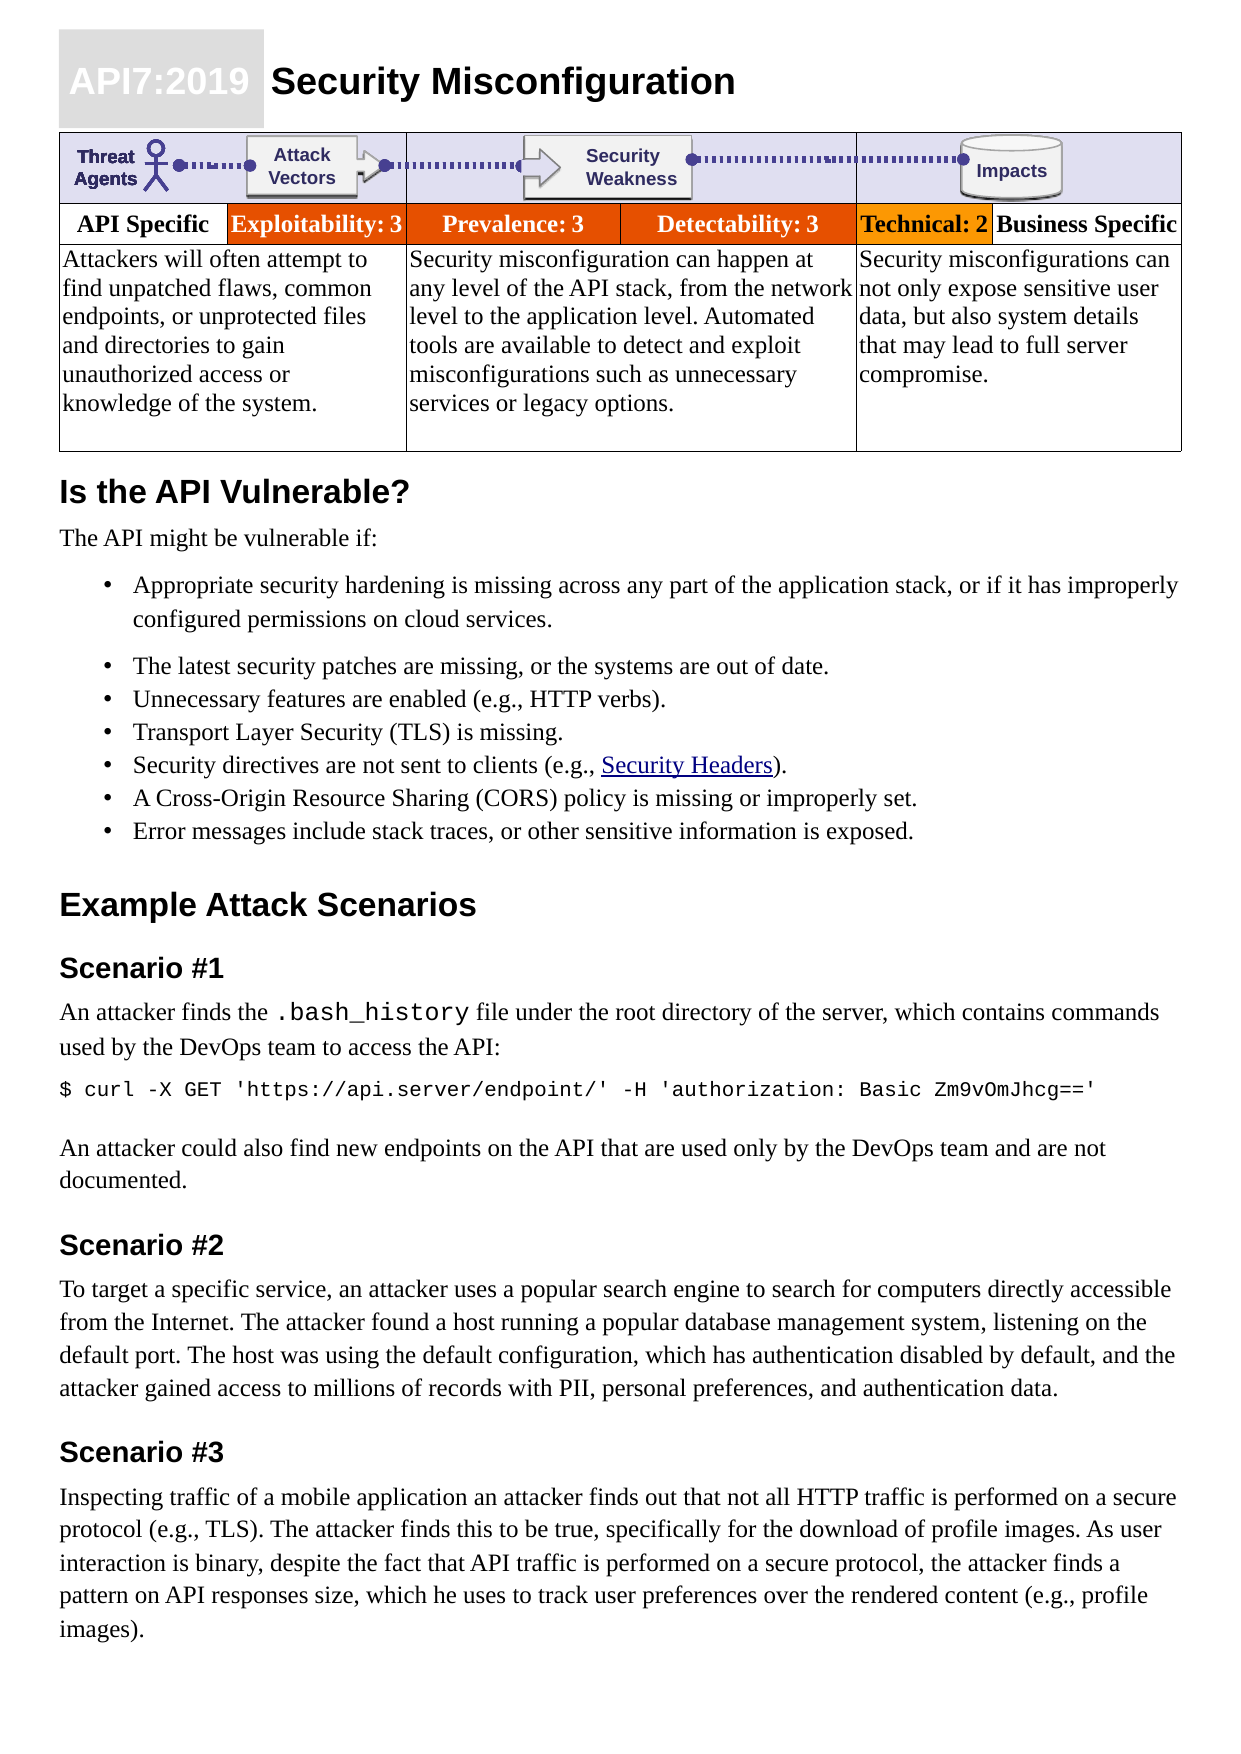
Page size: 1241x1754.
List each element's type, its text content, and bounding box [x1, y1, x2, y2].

table_header [620, 133, 856, 203]
table_cell Detectability: 3 [621, 204, 856, 244]
table_header [857, 133, 992, 203]
text The API might be vulnerable if: [59, 523, 1181, 552]
table_header [407, 133, 620, 203]
table_cell Prevalence: 3 [407, 204, 620, 244]
list Appropriate security hardening is missing across any part of the application stack, or if it has improperly configured permissions on cloud services. [103, 571, 1181, 632]
subtitle Scenario #3 [59, 1435, 1181, 1469]
table_cell Technical: 2 [857, 204, 992, 244]
table_cell Attackers will often attempt to find unpatched flaws, common endpoints, or unprotected files and directories to gain unauthorized access or knowledge of the system. [60, 245, 406, 451]
list Transport Layer Security (TLS) is missing. [103, 717, 1181, 746]
table_cell Security misconfigurations can not only expose sensitive user data, but also system details that may lead to full server compromise. [857, 245, 1181, 451]
table_cell API Specific [60, 204, 227, 244]
list The latest security patches are missing, or the systems are out of date. [103, 651, 1181, 680]
subtitle Is the API Vulnerable? [59, 472, 1181, 511]
subtitle Scenario #2 [59, 1228, 1181, 1262]
table_header [227, 133, 406, 203]
table_cell Exploitability: 3 [228, 204, 406, 244]
text $ curl -X GET 'https://api.server/endpoint/' -H 'authorization: Basic Zm9vOmJhcg==' [59, 1079, 1181, 1103]
table_cell Business Specific [993, 204, 1181, 244]
list A Cross-Origin Resource Sharing (CORS) policy is missing or improperly set. [103, 783, 1181, 812]
table_header [60, 133, 227, 203]
list Security directives are not sent to clients (e.g., Security Headers). [103, 750, 1181, 779]
text To target a specific service, an attacker uses a popular search engine to search for computers directly accessible from the Internet. The attacker found a host running a popular database management system, listening on the default port. The host was using the default configuration, which has authentication disabled by default, and the attacker gained access to millions of records with PII, personal preferences, and authentication data. [59, 1274, 1181, 1402]
table_header [992, 133, 1181, 203]
table_cell Security misconfiguration can happen at any level of the API stack, from the network level to the application level. Automated tools are available to detect and exploit misconfigurations such as unnecessary services or legacy options. [407, 245, 856, 451]
list Unnecessary features are enabled (e.g., HTTP verbs). [103, 684, 1181, 713]
subtitle Example Attack Scenarios [59, 885, 1181, 923]
list Error messages include stack traces, or other sensitive information is exposed. [103, 816, 1181, 845]
text An attacker could also find new endpoints on the API that are used only by the DevOps team and are not documented. [59, 1133, 1181, 1194]
text An attacker finds the .bash_history file under the root directory of the server, which contains commands used by the DevOps team to access the API: [59, 997, 1181, 1061]
subtitle Scenario #1 [59, 951, 1181, 984]
text Inspecting traffic of a mobile application an attacker finds out that not all HTTP traffic is performed on a secure protocol (e.g., TLS). The attacker finds this to be true, specifically for the download of profile images. As user interaction is binary, despite the fact that API traffic is performed on a secure protocol, the attacker finds a pattern on API responses size, which he uses to track user preferences over the rendered content (e.g., profile images). [59, 1482, 1181, 1642]
